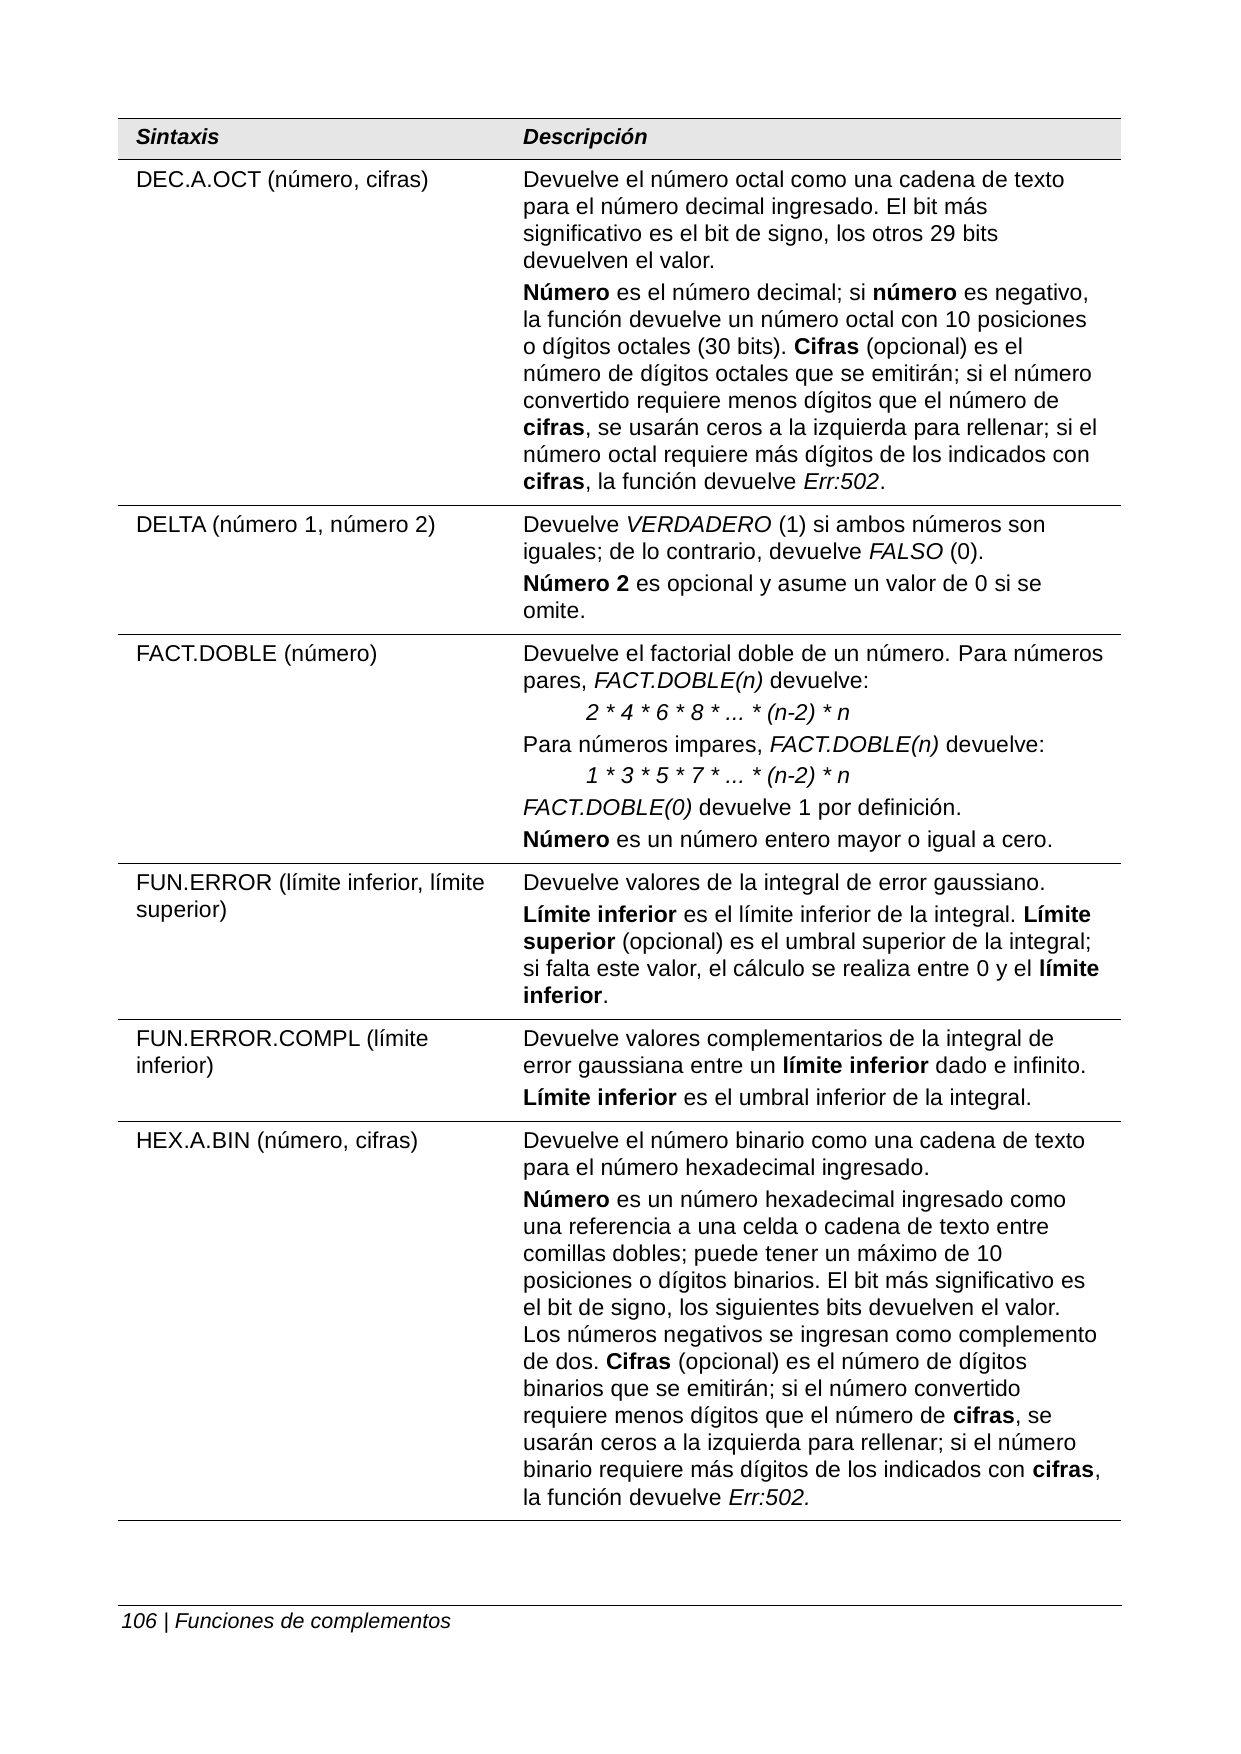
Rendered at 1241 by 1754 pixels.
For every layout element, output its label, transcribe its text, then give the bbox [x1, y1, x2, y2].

table_cell Devuelve el factorial doble de un número. Para números pares, FACT.DOBLE(n) devuelve: 2 * 4 * 6 * 8 * ... * (n-2) * n Para números impares, FACT.DOBLE(n) devuelve: 1 * 3 * 5 * 7 * ... * (n-2) * n FACT.DOBLE(0) devuelve 1 por definición. Número es un número entero mayor o igual a cero. [505, 635, 1121, 863]
table_cell Devuelve el número octal como una cadena de texto para el número decimal ingresado. El bit más significativo es el bit de signo, los otros 29 bits devuelven el valor. Número es el número decimal; si número es negativo, la función devuelve un número octal con 10 posiciones o dígitos octales (30 bits). Cifras (opcional) es el número de dígitos octales que se emitirán; si el número convertido requiere menos dígitos que el número de cifras, se usarán ceros a la izquierda para rellenar; si el número octal requiere más dígitos de los indicados con cifras, la función devuelve Err:502. [505, 160, 1121, 505]
table_cell Devuelve valores de la integral de error gaussiano. Límite inferior es el límite inferior de la integral. Límite superior (opcional) es el umbral superior de la integral; si falta este valor, el cálculo se realiza entre 0 y el límite inferior. [505, 864, 1121, 1019]
table_cell DEC.A.OCT (número, cifras) [118, 160, 505, 505]
table_cell HEX.A.BIN (número, cifras) [118, 1122, 505, 1520]
table_header Descripción [505, 119, 1121, 159]
table_header Sintaxis [118, 119, 505, 159]
table_cell DELTA (número 1, número 2) [118, 506, 505, 633]
table_cell FACT.DOBLE (número) [118, 635, 505, 863]
table_cell FUN.ERROR.COMPL (límite inferior) [118, 1020, 505, 1121]
table_cell Devuelve VERDADERO (1) si ambos números son iguales; de lo contrario, devuelve FALSO (0). Número 2 es opcional y asume un valor de 0 si se omite. [505, 506, 1121, 633]
table_cell Devuelve el número binario como una cadena de texto para el número hexadecimal ingresado. Número es un número hexadecimal ingresado como una referencia a una celda o cadena de texto entre comillas dobles; puede tener un máximo de 10 posiciones o dígitos binarios. El bit más significativo es el bit de signo, los siguientes bits devuelven el valor. Los números negativos se ingresan como complemento de dos. Cifras (opcional) es el número de dígitos binarios que se emitirán; si el número convertido requiere menos dígitos que el número de cifras, se usarán ceros a la izquierda para rellenar; si el número binario requiere más dígitos de los indicados con cifras, la función devuelve Err:502. [505, 1122, 1121, 1520]
table_cell FUN.ERROR (límite inferior, límite superior) [118, 864, 505, 1019]
table_cell Devuelve valores complementarios de la integral de error gaussiana entre un límite inferior dado e infinito. Límite inferior es el umbral inferior de la integral. [505, 1020, 1121, 1121]
